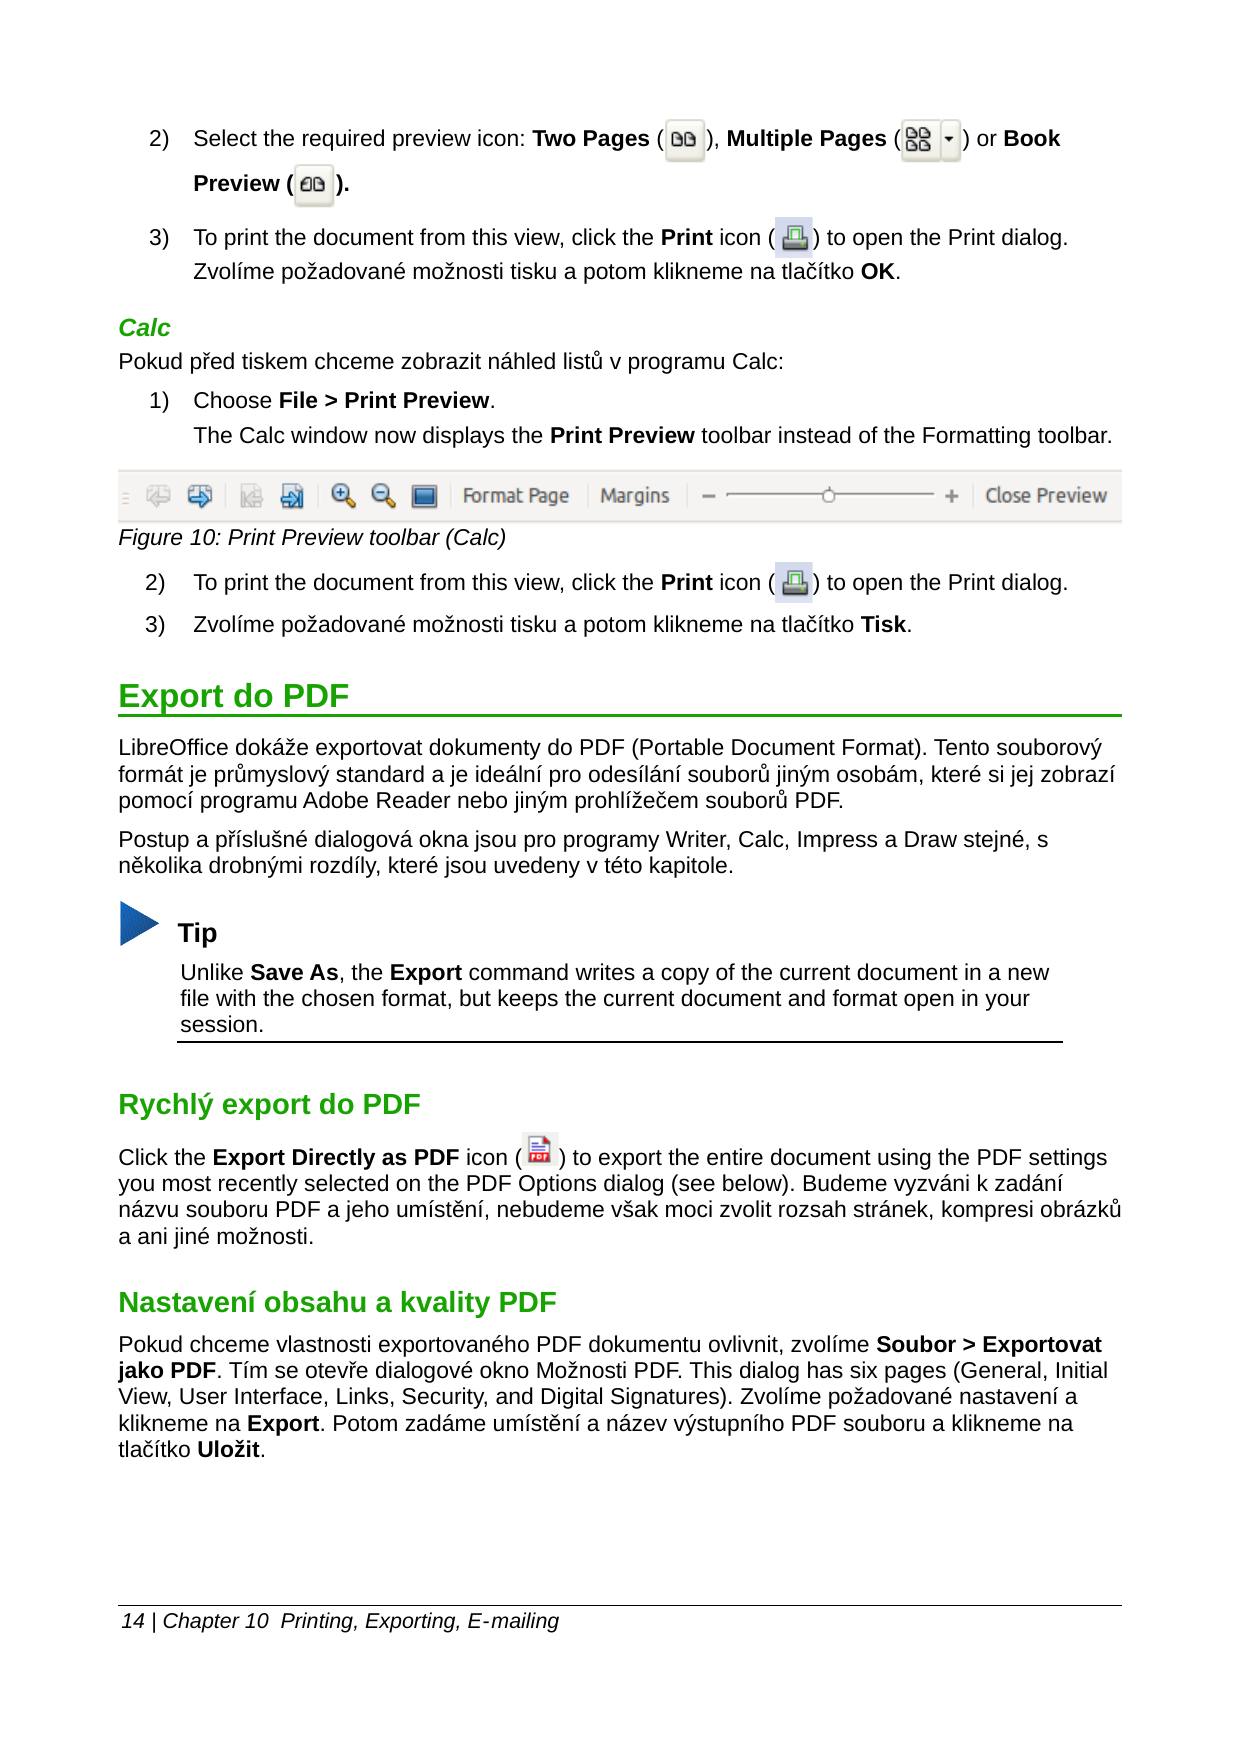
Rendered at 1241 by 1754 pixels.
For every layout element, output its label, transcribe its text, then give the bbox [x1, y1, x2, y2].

text Click the Export Directly as PDF icon () to export the entire document using the PDF settings you most recently selected on the PDF Options dialog (see below). Budeme vyzváni k zadání názvu souboru PDF a jeho umístění, nebudeme však moci zvolit rozsah stránek, kompresi obrázků a ani jiné možnosti. [118, 1133, 1122, 1249]
picture [293, 163, 336, 209]
subtitle Export do PDF [118, 676, 1122, 714]
picture [664, 118, 707, 164]
text LibreOffice dokáže exportovat dokumenty do PDF (Portable Document Format). Tento souborový formát je průmyslový standard a je ideální pro odesílání souborů jiným osobám, které si jej zobrazí pomocí programu Adobe Reader nebo jiným prohlížečem souborů PDF. [118, 734, 1122, 813]
list ) to open the Print dialog. [813, 562, 1122, 603]
picture [775, 562, 813, 603]
list Choose File > Print Preview. [169, 387, 1122, 413]
picture [775, 217, 813, 258]
list Select the required preview icon: Two Pages (), Multiple Pages () or Book Preview (). [169, 118, 1122, 208]
text Unlike Save As, the Export command writes a copy of the current document in a new file with the chosen format, but keeps the current document and format open in your session. [177, 956, 1063, 1041]
subtitle Rychlý export do PDF [118, 1087, 1122, 1121]
text Postup a příslušné dialogová okna jsou pro programy Writer, Calc, Impress a Draw stejné, s několika drobnými rozdíly, které jsou uvedeny v této kapitole. [118, 826, 1122, 879]
list To print the document from this view, click the Print icon ( [165, 562, 775, 603]
list Pokud před tiskem chceme zobrazit náhled listů v programu Calc: [118, 348, 1122, 374]
list The Calc window now displays the Print Preview toolbar instead of the Formatting toolbar. [193, 422, 1122, 448]
picture [118, 469, 1123, 524]
subtitle Nastavení obsahu a kvality PDF [118, 1285, 1122, 1319]
picture [521, 1132, 559, 1166]
text Figure 10: Print Preview toolbar (Calc) [118, 524, 1122, 550]
list Zvolíme požadované možnosti tisku a potom klikneme na tlačítko Tisk. [165, 611, 1122, 638]
picture [901, 118, 963, 164]
text Pokud chceme vlastnosti exportovaného PDF dokumentu ovlivnit, zvolíme Soubor > Exportovat jako PDF. Tím se otevře dialogové okno Možnosti PDF. This dialog has six pages (General, Initial View, User Interface, Links, Security, and Digital Signatures). Zvolíme požadované nastavení a klikneme na Export. Potom zadáme umístění a název výstupního PDF souboru a klikneme na tlačítko Uložit. [118, 1331, 1122, 1462]
list To print the document from this view, click the Print icon () to open the Print dialog. Zvolíme požadované možnosti tisku a potom klikneme na tlačítko OK. [169, 217, 1122, 284]
subtitle Calc [118, 313, 1122, 342]
subtitle Tip [118, 899, 1122, 948]
